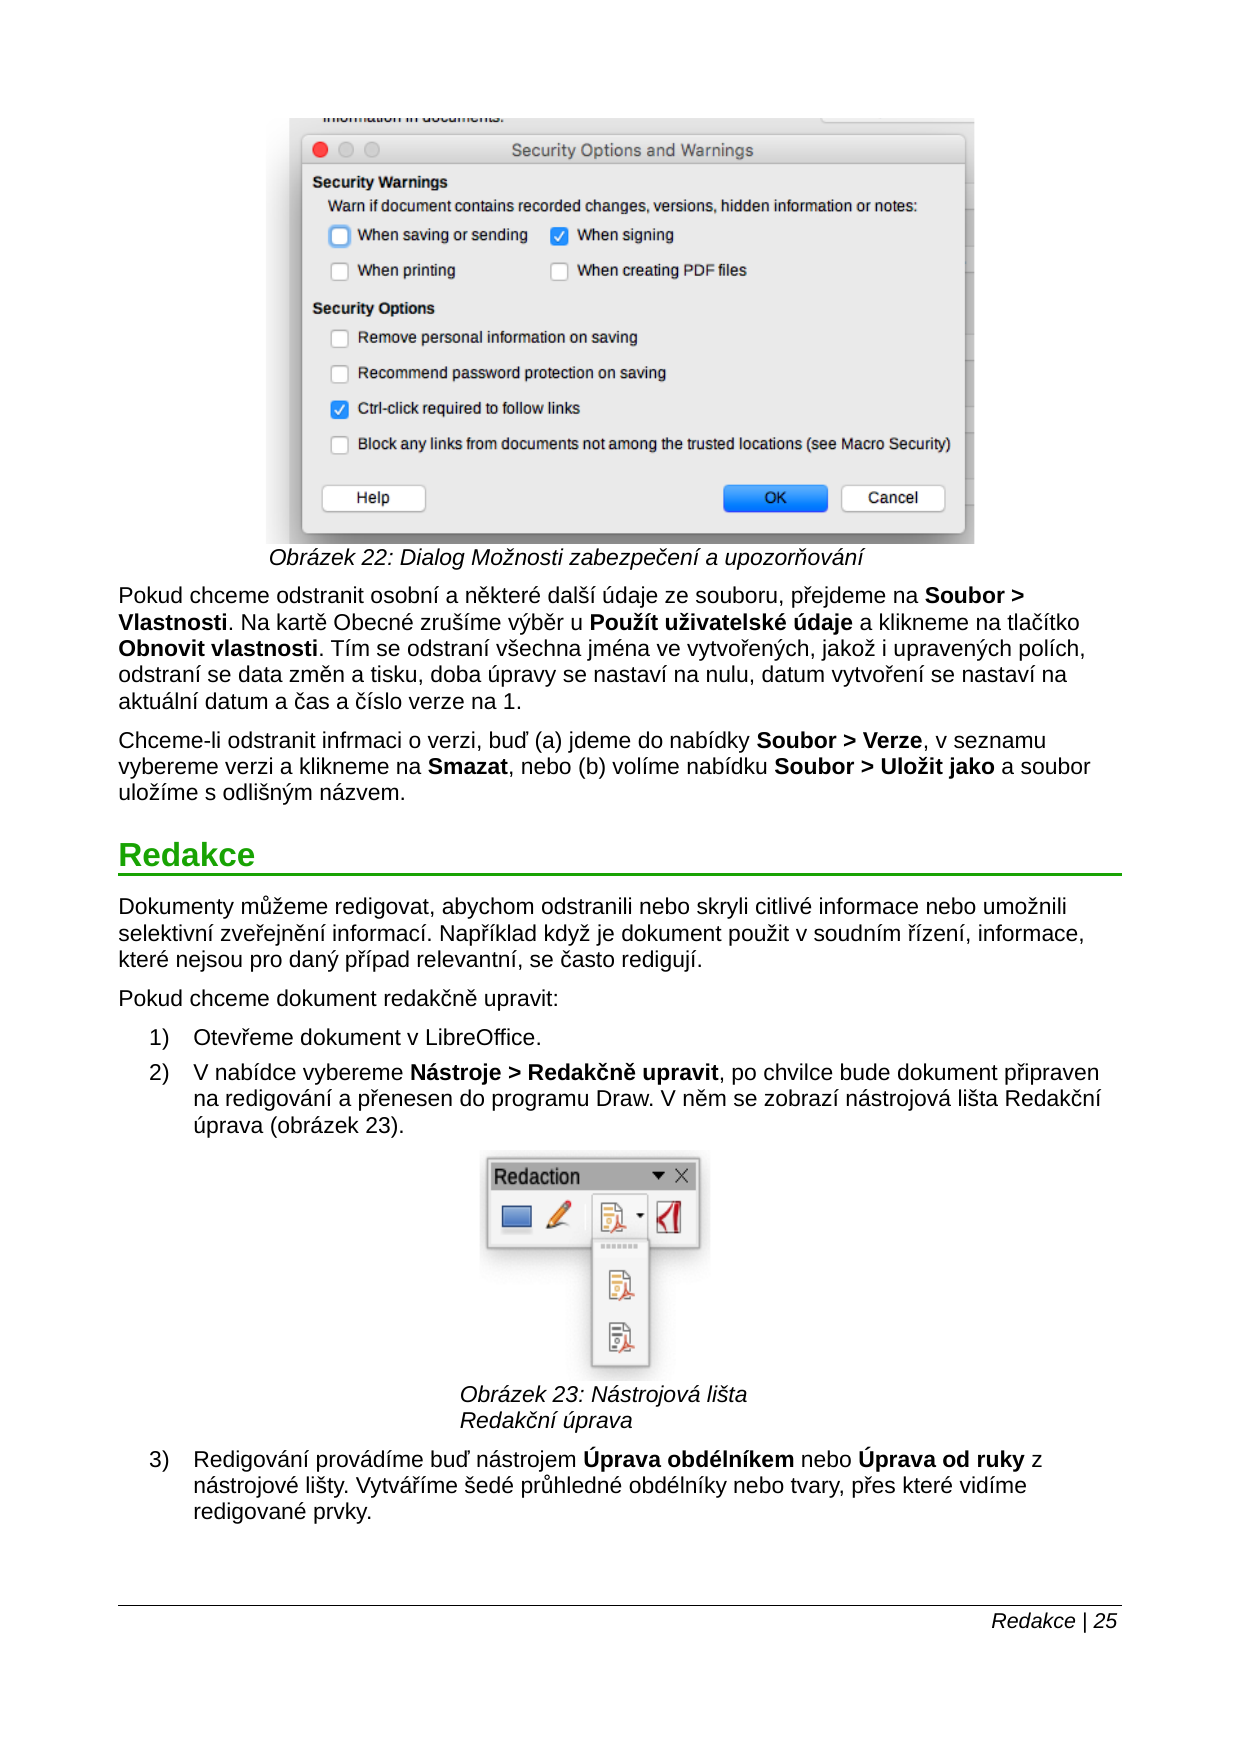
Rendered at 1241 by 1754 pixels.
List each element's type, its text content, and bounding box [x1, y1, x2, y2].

list Redigování provádíme buď nástrojem Úprava obdélníkem nebo Úprava od ruky z nástrojové lišty. Vytváříme šedé průhledné obdélníky nebo tvary, přes které vidíme redigované prvky. [169, 1446, 1122, 1525]
text Dokumenty můžeme redigovat, abychom odstranili nebo skryli citlivé informace nebo umožnili selektivní zveřejnění informací. Například když je dokument použit v soudním řízení, informace, které nejsou pro daný případ relevantní, se často redigují. [118, 893, 1122, 972]
picture [479, 1150, 711, 1381]
list Otevřeme dokument v LibreOffice. [169, 1024, 1122, 1050]
text Pokud chceme odstranit osobní a některé další údaje ze souboru, přejdeme na Soubor > Vlastnosti. Na kartě Obecné zrušíme výběr u Použít uživatelské údaje a klikneme na tlačítko Obnovit vlastnosti. Tím se odstraní všechna jména ve vytvořených, jakož i upravených polích, odstraní se data změn a tisku, doba úpravy se nastaví na nulu, datum vytvoření se nastaví na aktuální datum a čas a číslo verze na 1. [118, 582, 1122, 714]
text Obrázek 22: Dialog Možnosti zabezpečení a upozorňování [268, 544, 972, 570]
text Chceme-li odstranit infrmaci o verzi, buď (a) jdeme do nabídky Soubor > Verze, v seznamu vybereme verzi a klikneme na Smazat, nebo (b) volíme nabídku Soubor > Uložit jako a soubor uložíme s odlišným názvem. [118, 727, 1122, 806]
picture [265, 118, 975, 544]
subtitle Redakce [118, 835, 1122, 873]
list V nabídce vybereme Nástroje > Redakčně upravit, po chvilce bude dokument připraven na redigování a přenesen do programu Draw. V něm se zobrazí nástrojová lišta Redakční úprava (obrázek 23). [169, 1059, 1122, 1138]
text Pokud chceme dokument redakčně upravit: [118, 985, 1122, 1011]
text Obrázek 23: Nástrojová lišta Redakční úprava [459, 1381, 781, 1434]
